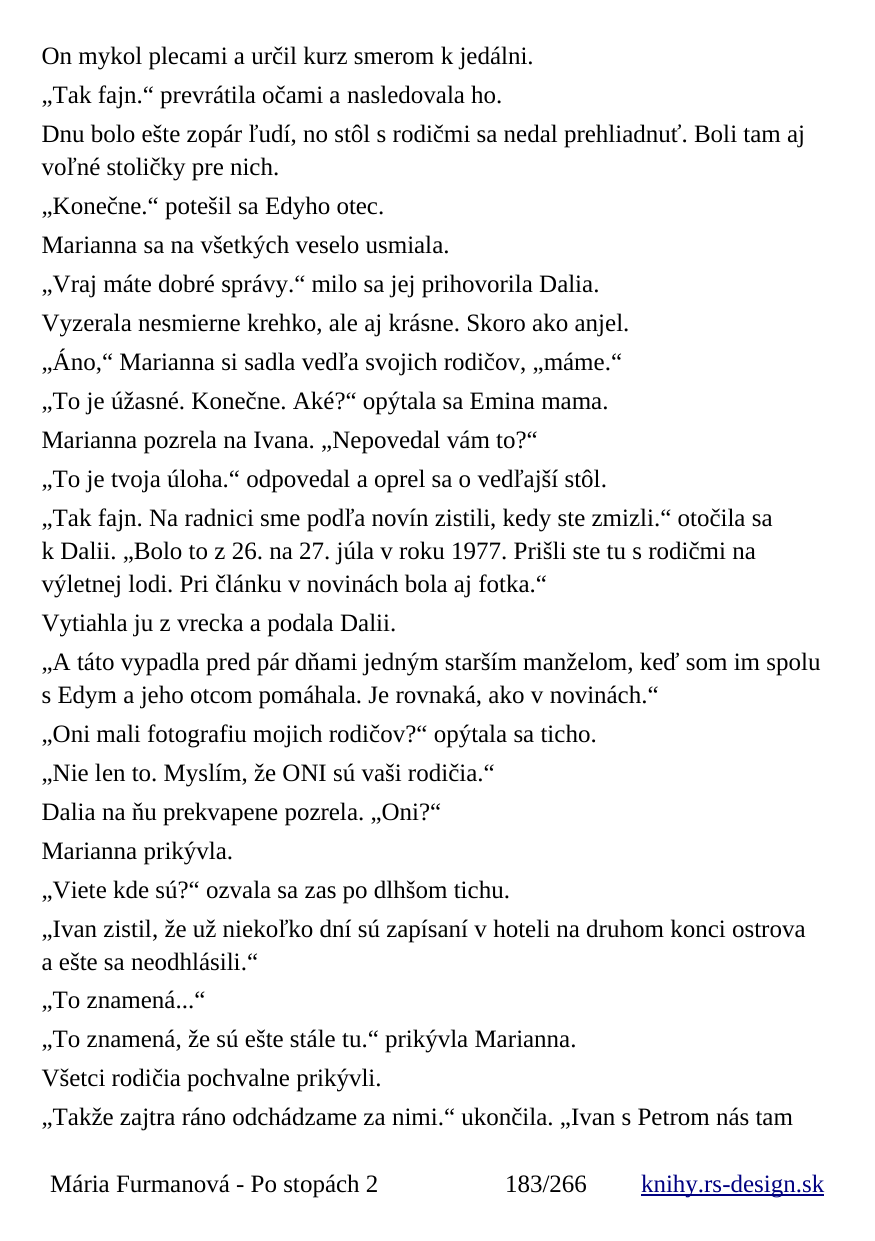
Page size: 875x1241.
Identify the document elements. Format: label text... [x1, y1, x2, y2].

text Marianna prikývla. [41, 836, 833, 864]
text „A táto vypadla pred pár dňami jedným starším manželom, keď som im spolu s Edym a jeho otcom pomáhala. Je rovnaká, ako v novinách.“ [41, 647, 833, 709]
text Marianna pozrela na Ivana. „Nepovedal vám to?“ [41, 425, 833, 454]
text „Konečne.“ potešil sa Edyho otec. [41, 191, 833, 220]
text „To je úžasné. Konečne. Aké?“ opýtala sa Emina mama. [41, 386, 833, 415]
text „Nie len to. Myslím, že ONI sú vaši rodičia.“ [41, 758, 833, 787]
text „Tak fajn. Na radnici sme podľa novín zistili, kedy ste zmizli.“ otočila sa k Dalii. „Bolo to z 26. na 27. júla v roku 1977. Prišli ste tu s rodičmi na výletnej lodi. Pri článku v novinách bola aj fotka.“ [41, 503, 833, 598]
text „Áno,“ Marianna si sadla vedľa svojich rodičov, „máme.“ [41, 347, 833, 376]
text „Vraj máte dobré správy.“ milo sa jej prihovorila Dalia. [41, 269, 833, 298]
text On mykol plecami a určil kurz smerom k jedálni. [41, 41, 833, 70]
text Marianna sa na všetkých veselo usmiala. [41, 230, 833, 259]
text Dalia na ňu prekvapene pozrela. „Oni?“ [41, 797, 833, 826]
text Dnu bolo ešte zopár ľudí, no stôl s rodičmi sa nedal prehliadnuť. Boli tam aj voľné stoličky pre nich. [41, 119, 833, 181]
text Vytiahla ju z vrecka a podala Dalii. [41, 608, 833, 637]
text „Ivan zistil, že už niekoľko dní sú zapísaní v hoteli na druhom konci ostrova a ešte sa neodhlásili.“ [41, 914, 833, 975]
text „Viete kde sú?“ ozvala sa zas po dlhšom tichu. [41, 875, 833, 903]
text Všetci rodičia pochvalne prikývli. [41, 1063, 833, 1092]
text „To znamená...“ [41, 986, 833, 1014]
text Vyzerala nesmierne krehko, ale aj krásne. Skoro ako anjel. [41, 308, 833, 337]
text „To znamená, že sú ešte stále tu.“ prikývla Marianna. [41, 1024, 833, 1053]
text „To je tvoja úloha.“ odpovedal a oprel sa o vedľajší stôl. [41, 464, 833, 493]
text „Tak fajn.“ prevrátila očami a nasledovala ho. [41, 80, 833, 109]
text „Oni mali fotografiu mojich rodičov?“ opýtala sa ticho. [41, 719, 833, 748]
text „Takže zajtra ráno odchádzame za nimi.“ ukončila. „Ivan s Petrom nás tam [41, 1102, 833, 1131]
